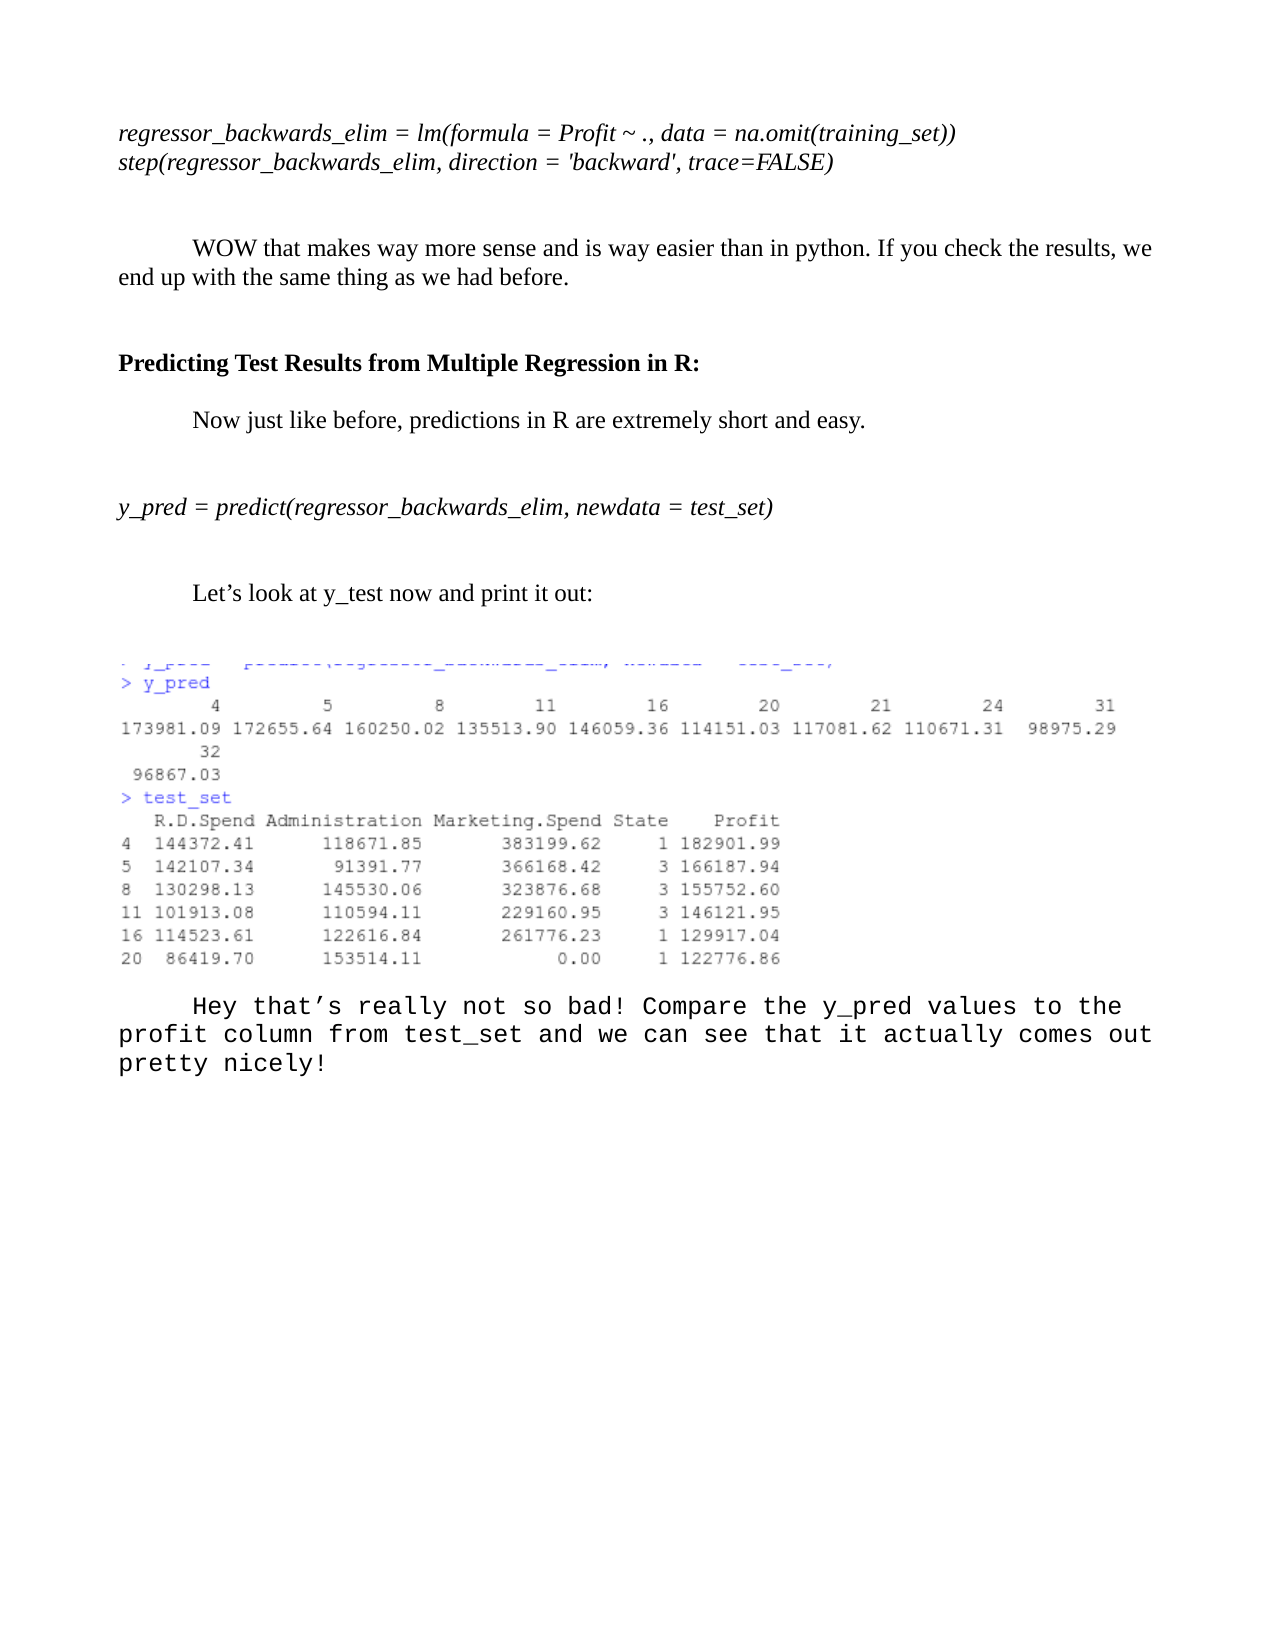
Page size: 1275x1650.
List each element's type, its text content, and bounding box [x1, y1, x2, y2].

text y_pred = predict(regressor_backwards_elim, newdata = test_set) [118, 492, 1157, 521]
picture [118, 664, 1157, 970]
text WOW that makes way more sense and is way easier than in python. If you check the results, we end up with the same thing as we had before. [118, 233, 1157, 291]
text regressor_backwards_elim = lm(formula = Profit ~ ., data = na.omit(training_set)) [118, 118, 1157, 147]
text Let’s look at y_test now and print it out: [118, 578, 1157, 607]
text Now just like before, predictions in R are extremely short and easy. [118, 406, 1157, 434]
text step(regressor_backwards_elim, direction = 'backward', trace=FALSE) [118, 147, 1157, 176]
text Predicting Test Results from Multiple Regression in R: [118, 348, 1157, 377]
text Hey that’s really not so bad! Compare the y_pred values to the profit column from test_set and we can see that it actually comes out pretty nicely! [118, 993, 1157, 1078]
